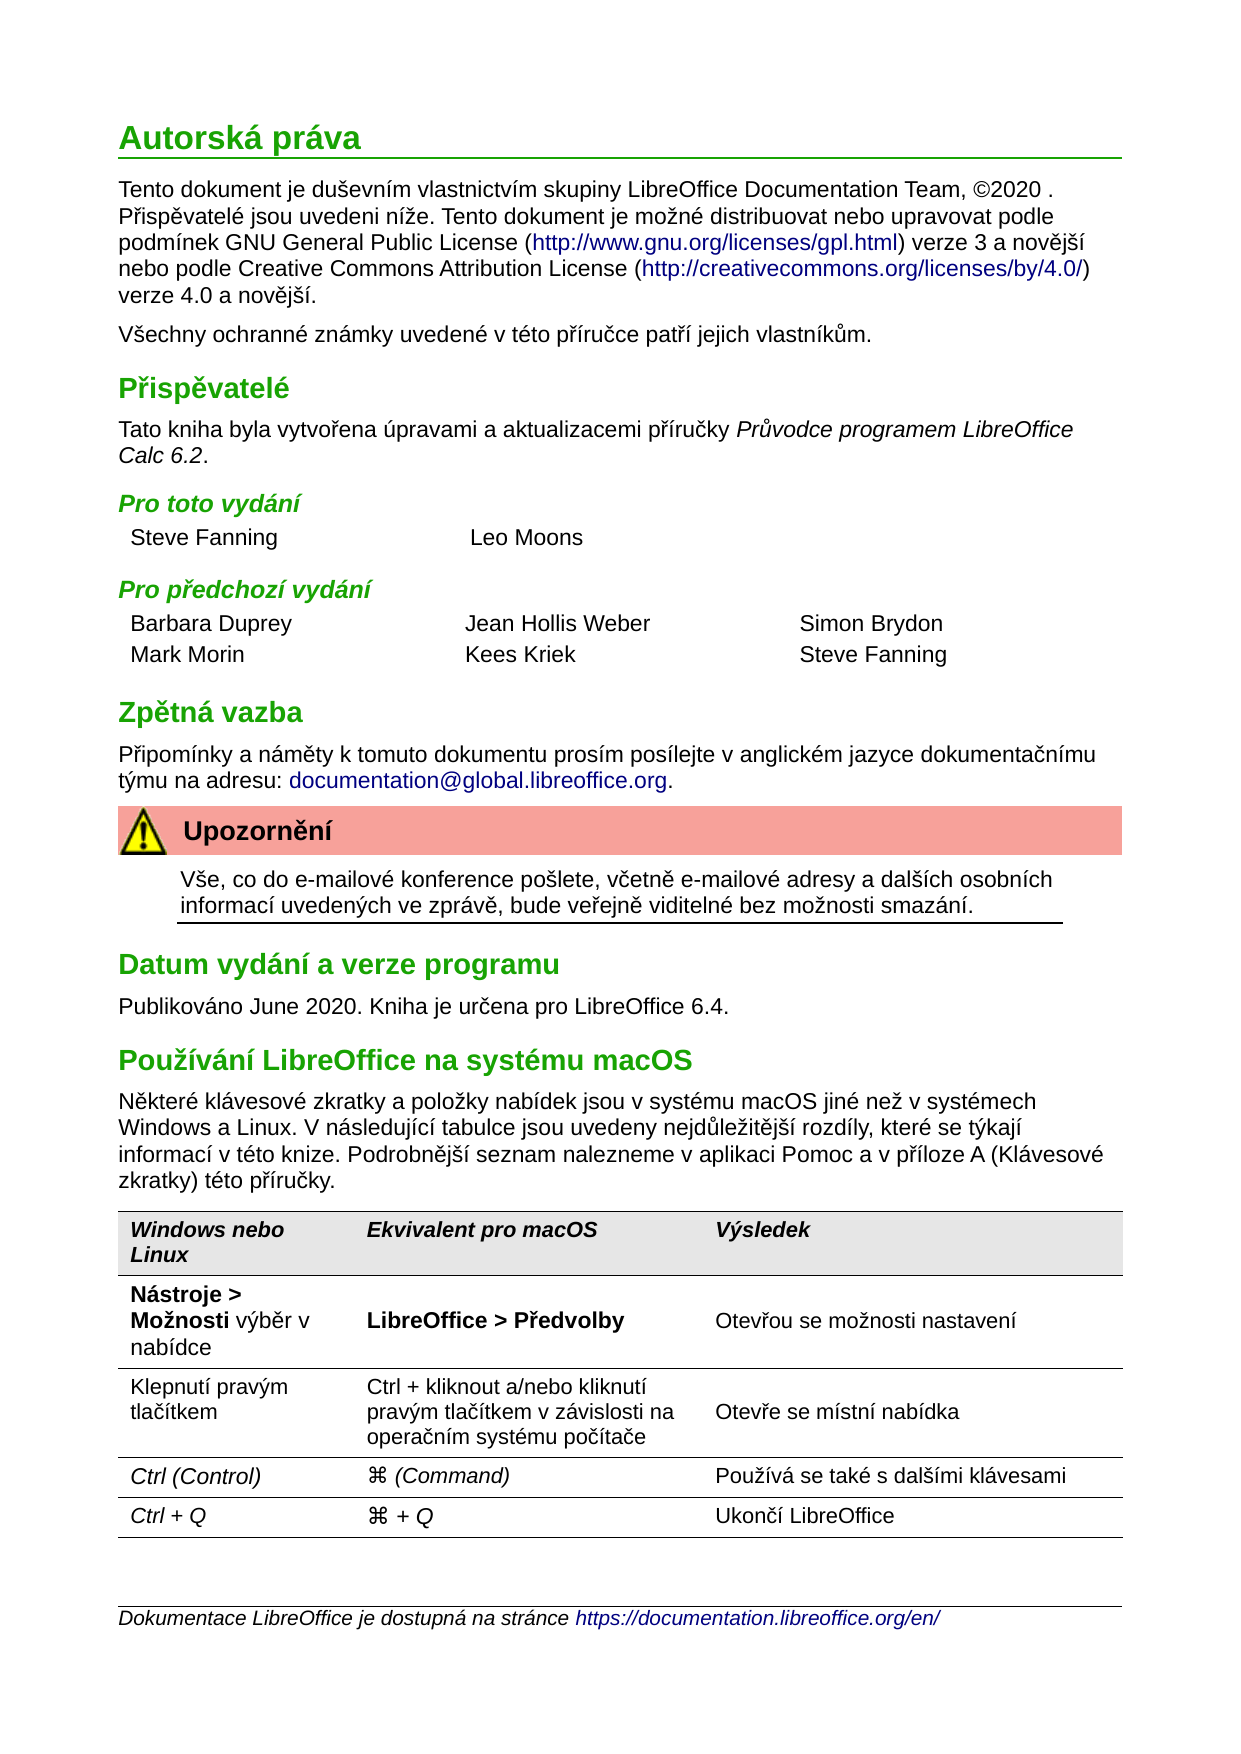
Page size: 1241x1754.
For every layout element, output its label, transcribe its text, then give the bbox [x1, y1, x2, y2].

table_cell Ctrl + Q [118, 1498, 355, 1537]
table_header [789, 524, 1122, 555]
table_cell Používá se také s dalšími klávesami [703, 1458, 1123, 1497]
table_cell ⌘ + Q [355, 1498, 703, 1537]
table_header Ekvivalent pro macOS [355, 1212, 703, 1275]
table_header Leo Moons [458, 524, 789, 555]
table_cell Otevře se místní nabídka [703, 1369, 1123, 1457]
table_header Barbara Duprey [118, 610, 453, 641]
table_cell Klepnutí pravým tlačítkem [118, 1369, 355, 1457]
subtitle Pro předchozí vydání [118, 575, 1122, 604]
table_cell Otevřou se možnosti nastavení [703, 1276, 1123, 1368]
subtitle Používání LibreOffice na systému macOS [118, 1043, 1122, 1076]
table_cell Mark Morin [118, 641, 453, 672]
table_cell Ctrl (Control) [118, 1458, 355, 1497]
text Tento dokument je duševním vlastnictvím skupiny LibreOffice Documentation Team, ©2020 . Přispěvatelé jsou uvedeni níže. Tento dokument je možné distribuovat nebo upravovat podle podmínek GNU General Public License (http://www.gnu.org/licenses/gpl.html) verze 3 a novější nebo podle Creative Commons Attribution License (http://creativecommons.org/licenses/by/4.0/) verze 4.0 a novější. [118, 176, 1122, 308]
text Publikováno červen 2020. Kniha je určena pro LibreOffice 6.4. [118, 993, 1122, 1019]
table_cell Nástroje > Možnosti výběr v nabídce [118, 1276, 355, 1368]
subtitle Přispěvatelé [118, 371, 1122, 404]
text Některé klávesové zkratky a položky nabídek jsou v systému macOS jiné než v systémech Windows a Linux. V následující tabulce jsou uvedeny nejdůležitější rozdíly, které se týkají informací v této knize. Podrobnější seznam nalezneme v aplikaci Pomoc a v příloze A (Klávesové zkratky) této příručky. [118, 1088, 1122, 1193]
subtitle Autorská práva [118, 118, 1122, 157]
text Připomínky a náměty k tomuto dokumentu prosím posílejte v anglickém jazyce dokumentačnímu týmu na adresu: documentation@global.libreoffice.org. [118, 741, 1122, 793]
table_header Windows nebo Linux [118, 1212, 355, 1275]
picture [119, 806, 167, 855]
table_cell Ctrl + kliknout a/nebo kliknutí pravým tlačítkem v závislosti na operačním systému počítače [355, 1369, 703, 1457]
table_cell Steve Fanning [788, 641, 1122, 672]
text Všechny ochranné známky uvedené v této příručce patří jejich vlastníkům. [118, 321, 1122, 347]
table_cell ⌘ (Command) [355, 1458, 703, 1497]
table_cell Ukončí LibreOffice [703, 1498, 1123, 1537]
subtitle Pro toto vydání [118, 489, 1122, 518]
table_header Simon Brydon [788, 610, 1122, 641]
table_header Výsledek [703, 1212, 1123, 1275]
table_header Jean Hollis Weber [453, 610, 787, 641]
subtitle Upozornění [167, 806, 1122, 855]
text Vše, co do e-mailové konference pošlete, včetně e-mailové adresy a dalších osobních informací uvedených ve zprávě, bude veřejně viditelné bez možnosti smazání. [177, 863, 1063, 922]
table_header Steve Fanning [118, 524, 458, 555]
table_cell Kees Kriek [453, 641, 787, 672]
subtitle Zpětná vazba [118, 695, 1122, 729]
table_cell LibreOffice > Předvolby [355, 1276, 703, 1368]
text Tato kniha byla vytvořena úpravami a aktualizacemi příručky Průvodce programem LibreOffice Calc 6.2. [118, 416, 1122, 469]
subtitle Datum vydání a verze programu [118, 947, 1122, 981]
